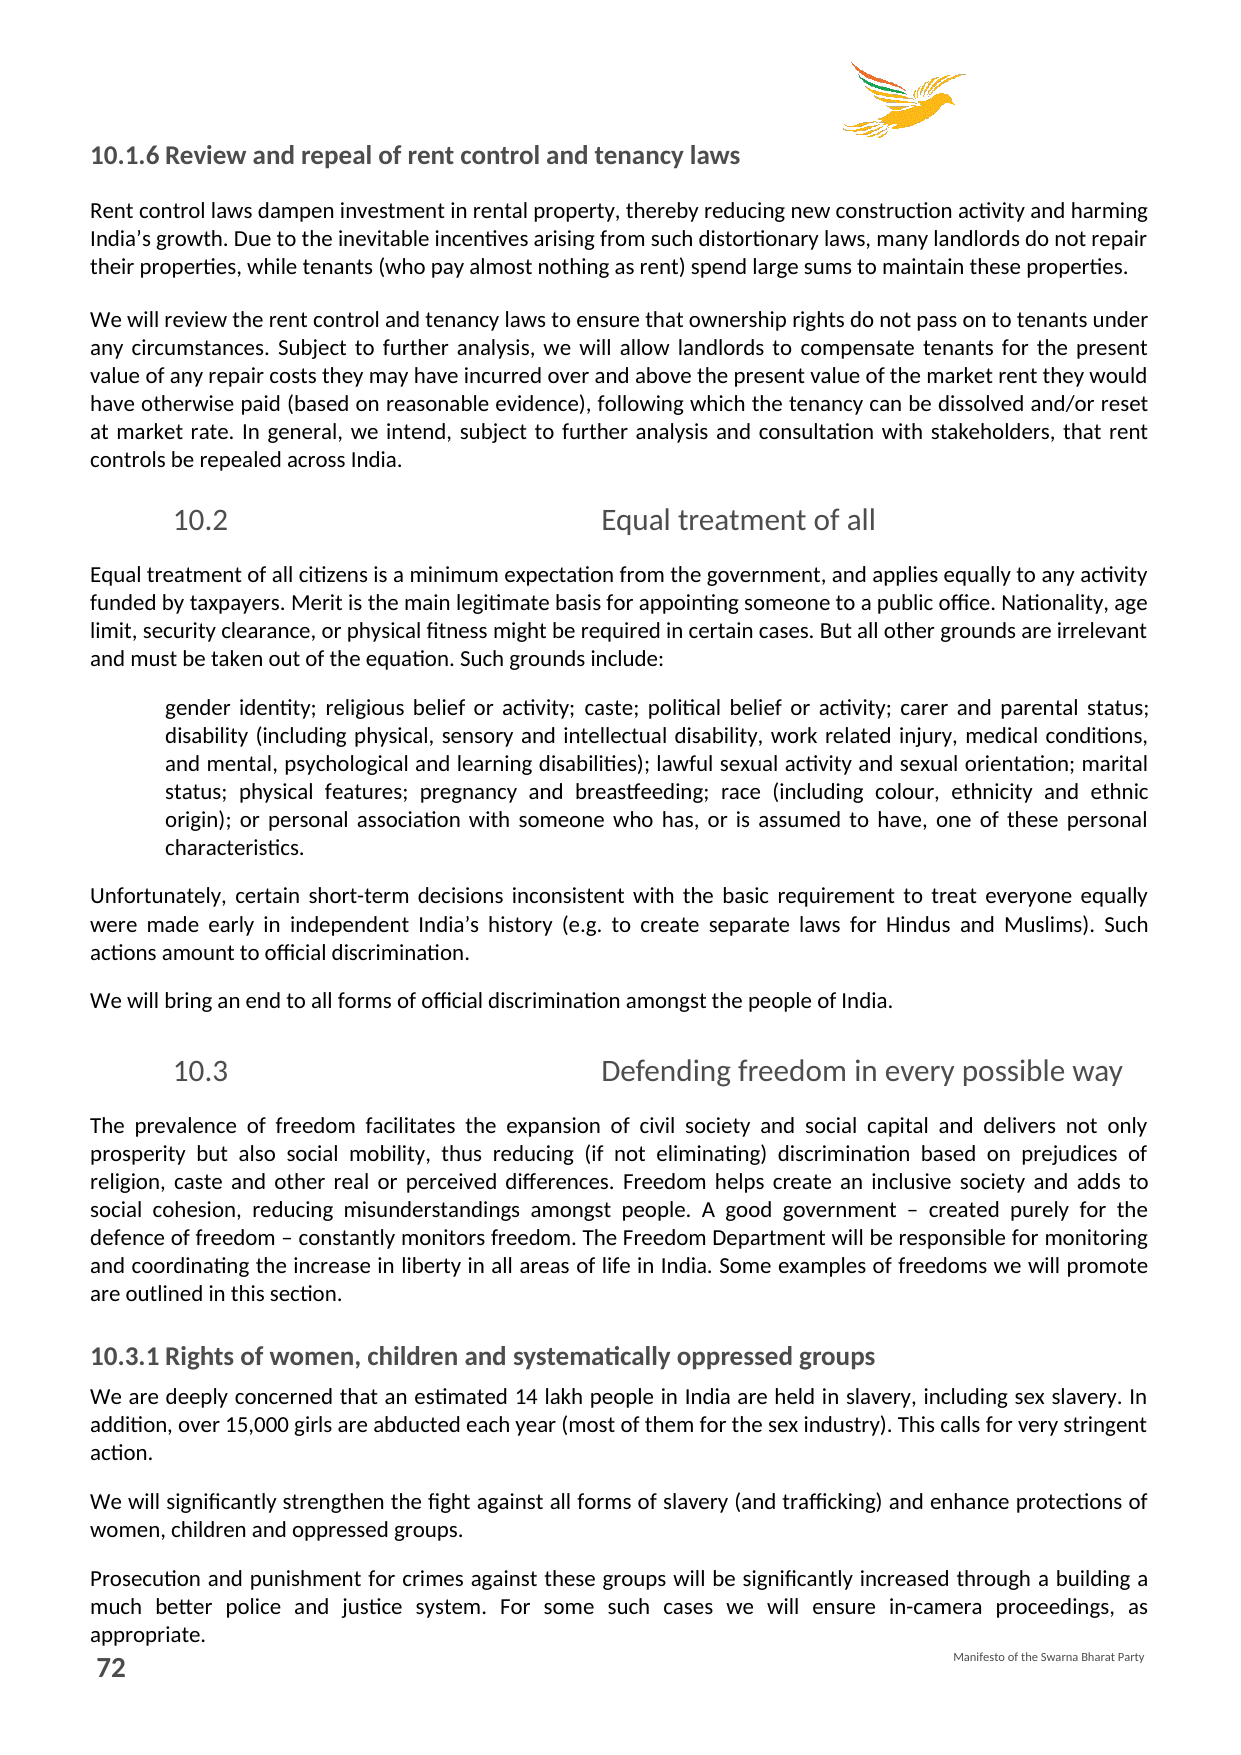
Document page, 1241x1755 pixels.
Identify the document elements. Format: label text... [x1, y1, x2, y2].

subtitle Defending freedom in every possible way [173, 1054, 1150, 1088]
text Prosecution and punishment for crimes against these groups will be significantly increased through a building a much better police and justice system. For some such cases we will ensure in-camera proceedings, as appropriate. [90, 1564, 1150, 1648]
text We will bring an end to all forms of official discrimination amongst the people of India. [90, 987, 1150, 1014]
text The prevalence of freedom facilitates the expansion of civil society and social capital and delivers not only prosperity but also social mobility, thus reducing (if not eliminating) discrimination based on prejudices of religion, caste and other real or perceived differences. Freedom helps create an inclusive society and adds to social cohesion, reducing misunderstandings amongst people. A good government – created purely for the defence of freedom – constantly monitors freedom. The Freedom Department will be responsible for monitoring and coordinating the increase in liberty in all areas of life in India. Some examples of freedoms we will promote are outlined in this section. [90, 1111, 1150, 1307]
text Rent control laws dampen investment in rental property, thereby reducing new construction activity and harming India’s growth. Due to the inevitable incentives arising from such distortionary laws, many landlords do not repair their properties, while tenants (who pay almost nothing as rent) spend large sums to maintain these properties. [90, 196, 1150, 280]
text We are deeply concerned that an estimated 14 lakh people in India are held in slavery, including sex slavery. In addition, over 15,000 girls are abducted each year (most of them for the sex industry). This calls for very stringent action. [90, 1382, 1150, 1466]
text gender identity; religious belief or activity; caste; political belief or activity; carer and parental status; disability (including physical, sensory and intellectual disability, work related injury, medical conditions, and mental, psychological and learning disabilities); lawful sexual activity and sexual orientation; marital status; physical features; pregnancy and breastfeeding; race (including colour, ethnicity and ethnic origin); or personal association with someone who has, or is assumed to have, one of these personal characteristics. [165, 693, 1150, 861]
subtitle Equal treatment of all [173, 503, 1150, 537]
text Equal treatment of all citizens is a minimum expectation from the government, and applies equally to any activity funded by taxpayers. Merit is the main legitimate basis for appointing someone to a public office. Nationality, age limit, security clearance, or physical fitness might be required in certain cases. But all other grounds are irrelevant and must be taken out of the equation. Such grounds include: [90, 560, 1150, 672]
text We will review the rent control and tenancy laws to ensure that ownership rights do not pass on to tenants under any circumstances. Subject to further analysis, we will allow landlords to compensate tenants for the present value of any repair costs they may have incurred over and above the present value of the market rent they would have otherwise paid (based on reasonable evidence), following which the tenancy can be dissolved and/or reset at market rate. In general, we intend, subject to further analysis and consultation with stakeholders, that rent controls be repealed across India. [90, 305, 1150, 473]
subtitle Review and repeal of rent control and tenancy laws [90, 138, 1150, 171]
text Unfortunately, certain short-term decisions inconsistent with the basic requirement to treat everyone equally were made early in independent India’s history (e.g. to create separate laws for Hindus and Muslims). Such actions amount to official discrimination. [90, 882, 1150, 966]
subtitle Rights of women, children and systematically oppressed groups [90, 1339, 1150, 1372]
text We will significantly strengthen the fight against all forms of slavery (and trafficking) and enhance protections of women, children and oppressed groups. [90, 1487, 1150, 1543]
